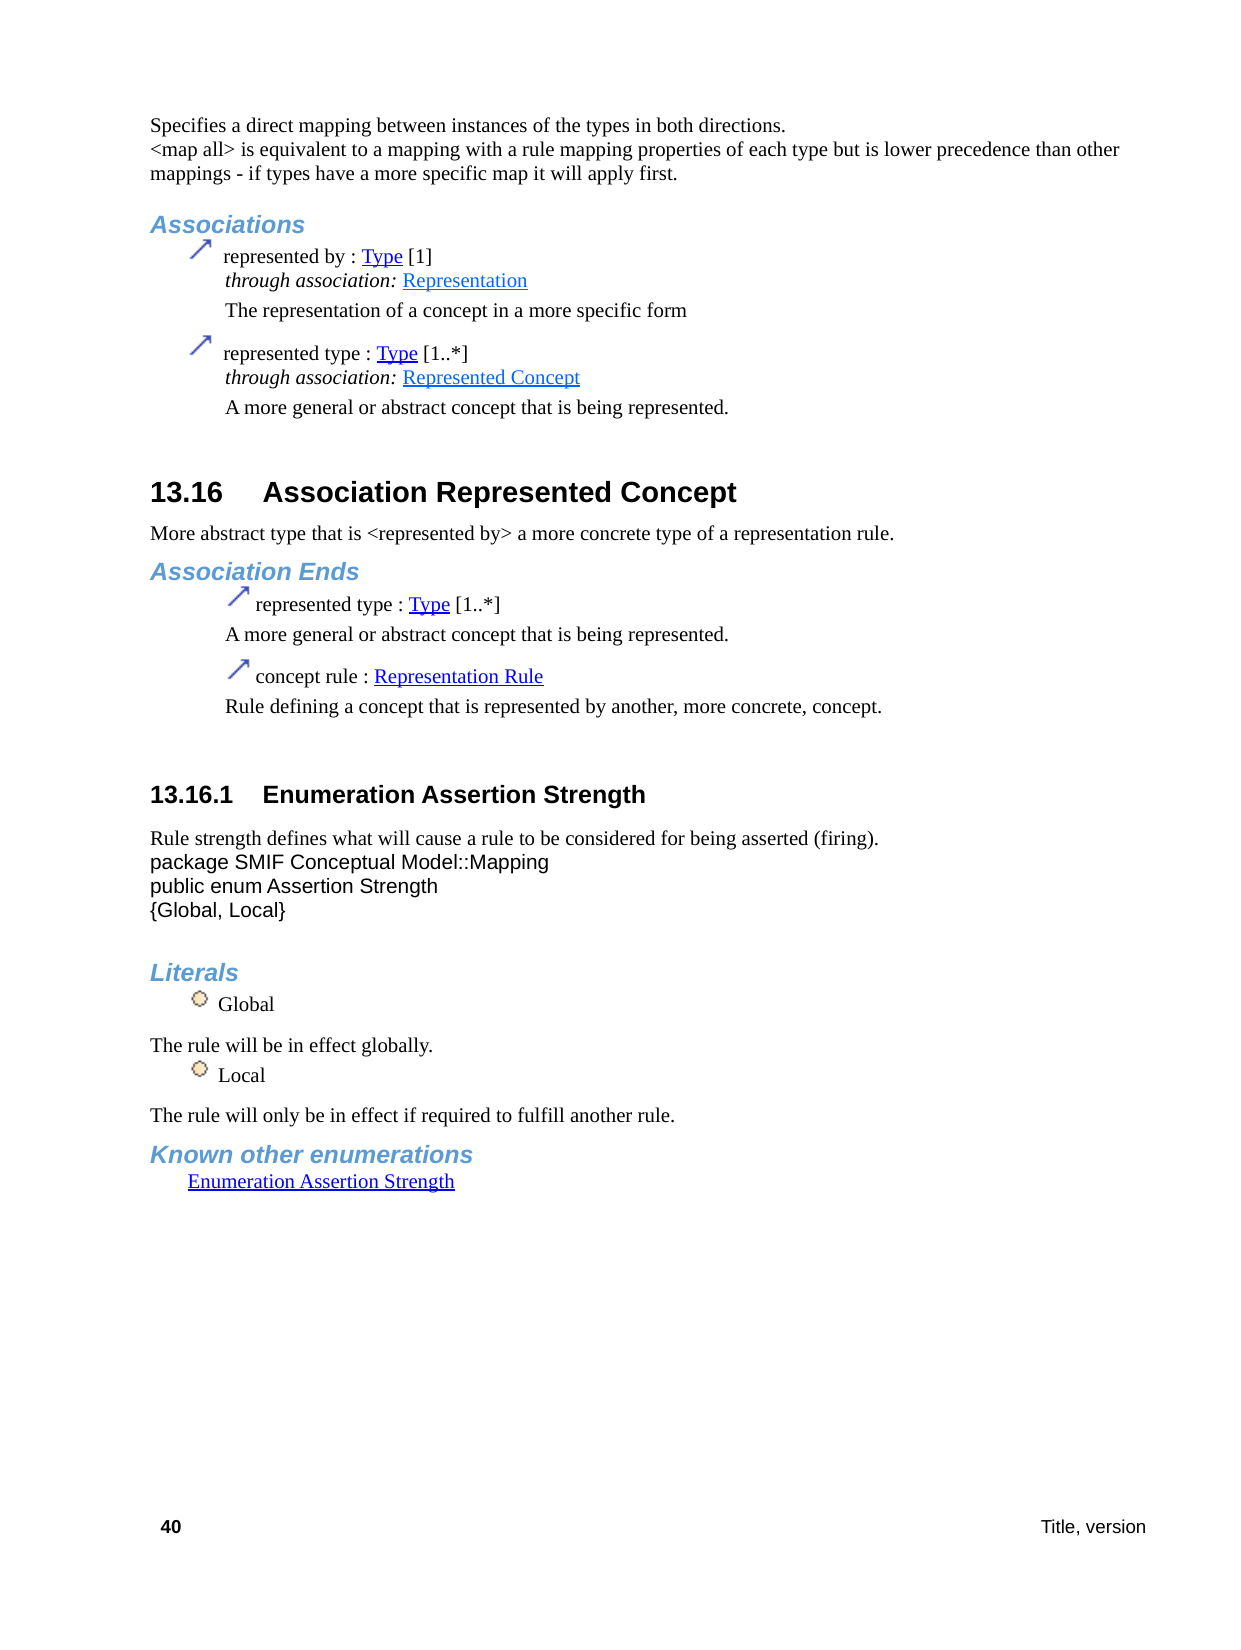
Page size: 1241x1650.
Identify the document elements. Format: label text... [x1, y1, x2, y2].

text The representation of a concept in a more specific form [150, 298, 1165, 322]
subtitle Enumeration Assertion Strength [150, 780, 1165, 809]
text The rule will be in effect globally. [150, 1033, 1165, 1057]
text Global [187, 987, 1165, 1016]
text Specifies a direct mapping between instances of the types in both directions. <map all> is equivalent to a mapping with a rule mapping properties of each type but is lower precedence than other mappings - if types have a more specific map it will apply first. [150, 112, 1165, 185]
picture [225, 658, 251, 684]
text A more general or abstract concept that is being represented. [150, 395, 1165, 419]
picture [187, 1056, 213, 1082]
text More abstract type that is <represented by> a more concrete type of a representation rule. [150, 521, 1165, 545]
subtitle Associations [150, 210, 1165, 238]
text package SMIF Conceptual Model::Mapping [150, 849, 1165, 873]
text through association: Representation [150, 268, 1165, 292]
text Local [187, 1057, 1165, 1087]
subtitle Association Ends [150, 557, 1165, 586]
picture [187, 986, 213, 1012]
text {Global, Local} [150, 897, 1165, 921]
text Enumeration Assertion Strength [187, 1169, 1165, 1193]
text A more general or abstract concept that is being represented. [150, 622, 1165, 646]
picture [225, 585, 251, 611]
picture [187, 334, 213, 360]
subtitle Association Represented Concept [150, 475, 1165, 509]
text represented type : Type [1..*] [187, 335, 1165, 365]
subtitle Literals [150, 958, 1165, 987]
subtitle Known other enumerations [150, 1140, 1165, 1169]
text The rule will only be in effect if required to fulfill another rule. [150, 1103, 1165, 1127]
text through association: Represented Concept [150, 365, 1165, 389]
text Rule defining a concept that is represented by another, more concrete, concept. [150, 694, 1165, 718]
text public enum Assertion Strength [150, 873, 1165, 897]
text concept rule : Representation Rule [150, 658, 1165, 688]
text represented by : Type [1] [187, 238, 1165, 268]
text represented type : Type [1..*] [150, 586, 1165, 616]
text Rule strength defines what will cause a rule to be considered for being asserted (firing). [150, 825, 1165, 849]
picture [187, 238, 213, 264]
